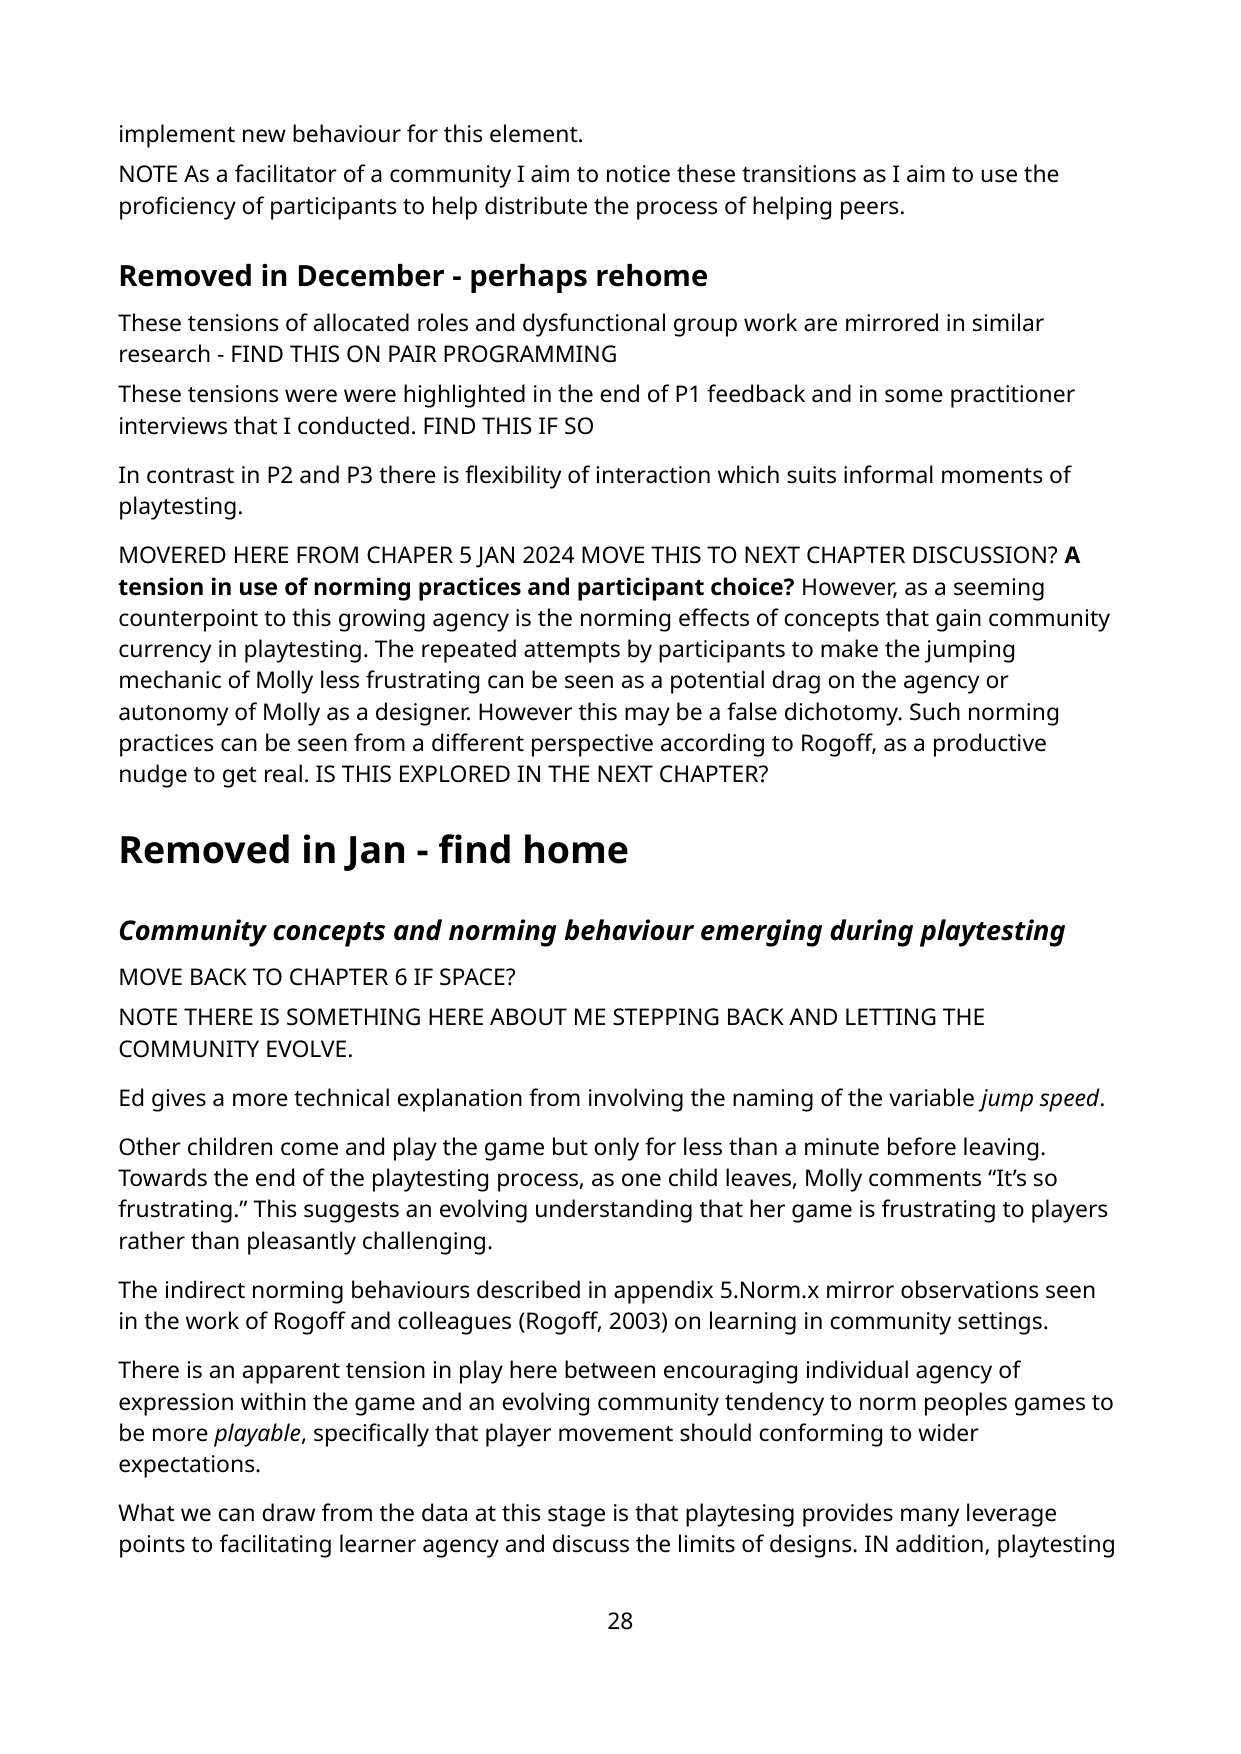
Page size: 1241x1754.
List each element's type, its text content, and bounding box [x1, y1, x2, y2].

text The indirect norming behaviours described in appendix 5.Norm.x mirror observations seen in the work of Rogoff and colleagues (Rogoff, 2003) on learning in community settings. [118, 1274, 1122, 1336]
text What we can draw from the data at this stage is that playtesing provides many leverage points to facilitating learner agency and discuss the limits of designs. IN addition, playtesting [118, 1497, 1122, 1560]
text These tensions of allocated roles and dysfunctional group work are mirrored in similar research - FIND THIS ON PAIR PROGRAMMING [118, 307, 1122, 369]
text In contrast in P2 and P3 there is flexibility of interaction which suits informal moments of playtesting. [118, 459, 1122, 521]
text implement new behaviour for this element. [118, 118, 1122, 149]
text There is an apparent tension in play here between encouraging individual agency of expression within the game and an evolving community tendency to norm peoples games to be more playable, specifically that player movement should conforming to wider expectations. [118, 1354, 1122, 1479]
text NOTE As a facilitator of a community I aim to notice these transitions as I aim to use the proficiency of participants to help distribute the process of helping peers. [118, 158, 1122, 221]
subtitle Community concepts and norming behaviour emerging during playtesting [118, 912, 1122, 949]
text Other children come and play the game but only for less than a minute before leaving. Towards the end of the playtesting process, as one child leaves, Molly comments “It’s so frustrating.” This suggests an evolving understanding that her game is frustrating to players rather than pleasantly challenging. [118, 1131, 1122, 1256]
subtitle Removed in Jan - find home [118, 823, 1122, 874]
text NOTE THERE IS SOMETHING HERE ABOUT ME STEPPING BACK AND LETTING THE COMMUNITY EVOLVE. [118, 1001, 1122, 1064]
text Ed gives a more technical explanation from involving the naming of the variable jump speed. [118, 1082, 1122, 1113]
text These tensions were were highlighted in the end of P1 feedback and in some practitioner interviews that I conducted. FIND THIS IF SO [118, 378, 1122, 441]
text MOVE BACK TO CHAPTER 6 IF SPACE? [118, 961, 1122, 992]
subtitle Removed in December - perhaps rehome [118, 255, 1122, 294]
text MOVERED HERE FROM CHAPER 5 JAN 2024 MOVE THIS TO NEXT CHAPTER DISCUSSION? A tension in use of norming practices and participant choice? However, as a seeming counterpoint to this growing agency is the norming effects of concepts that gain community currency in playtesting. The repeated attempts by participants to make the jumping mechanic of Molly less frustrating can be seen as a potential drag on the agency or autonomy of Molly as a designer. However this may be a false dichotomy. Such norming practices can be seen from a different perspective according to Rogoff, as a productive nudge to get real. IS THIS EXPLORED IN THE NEXT CHAPTER? [118, 539, 1122, 789]
